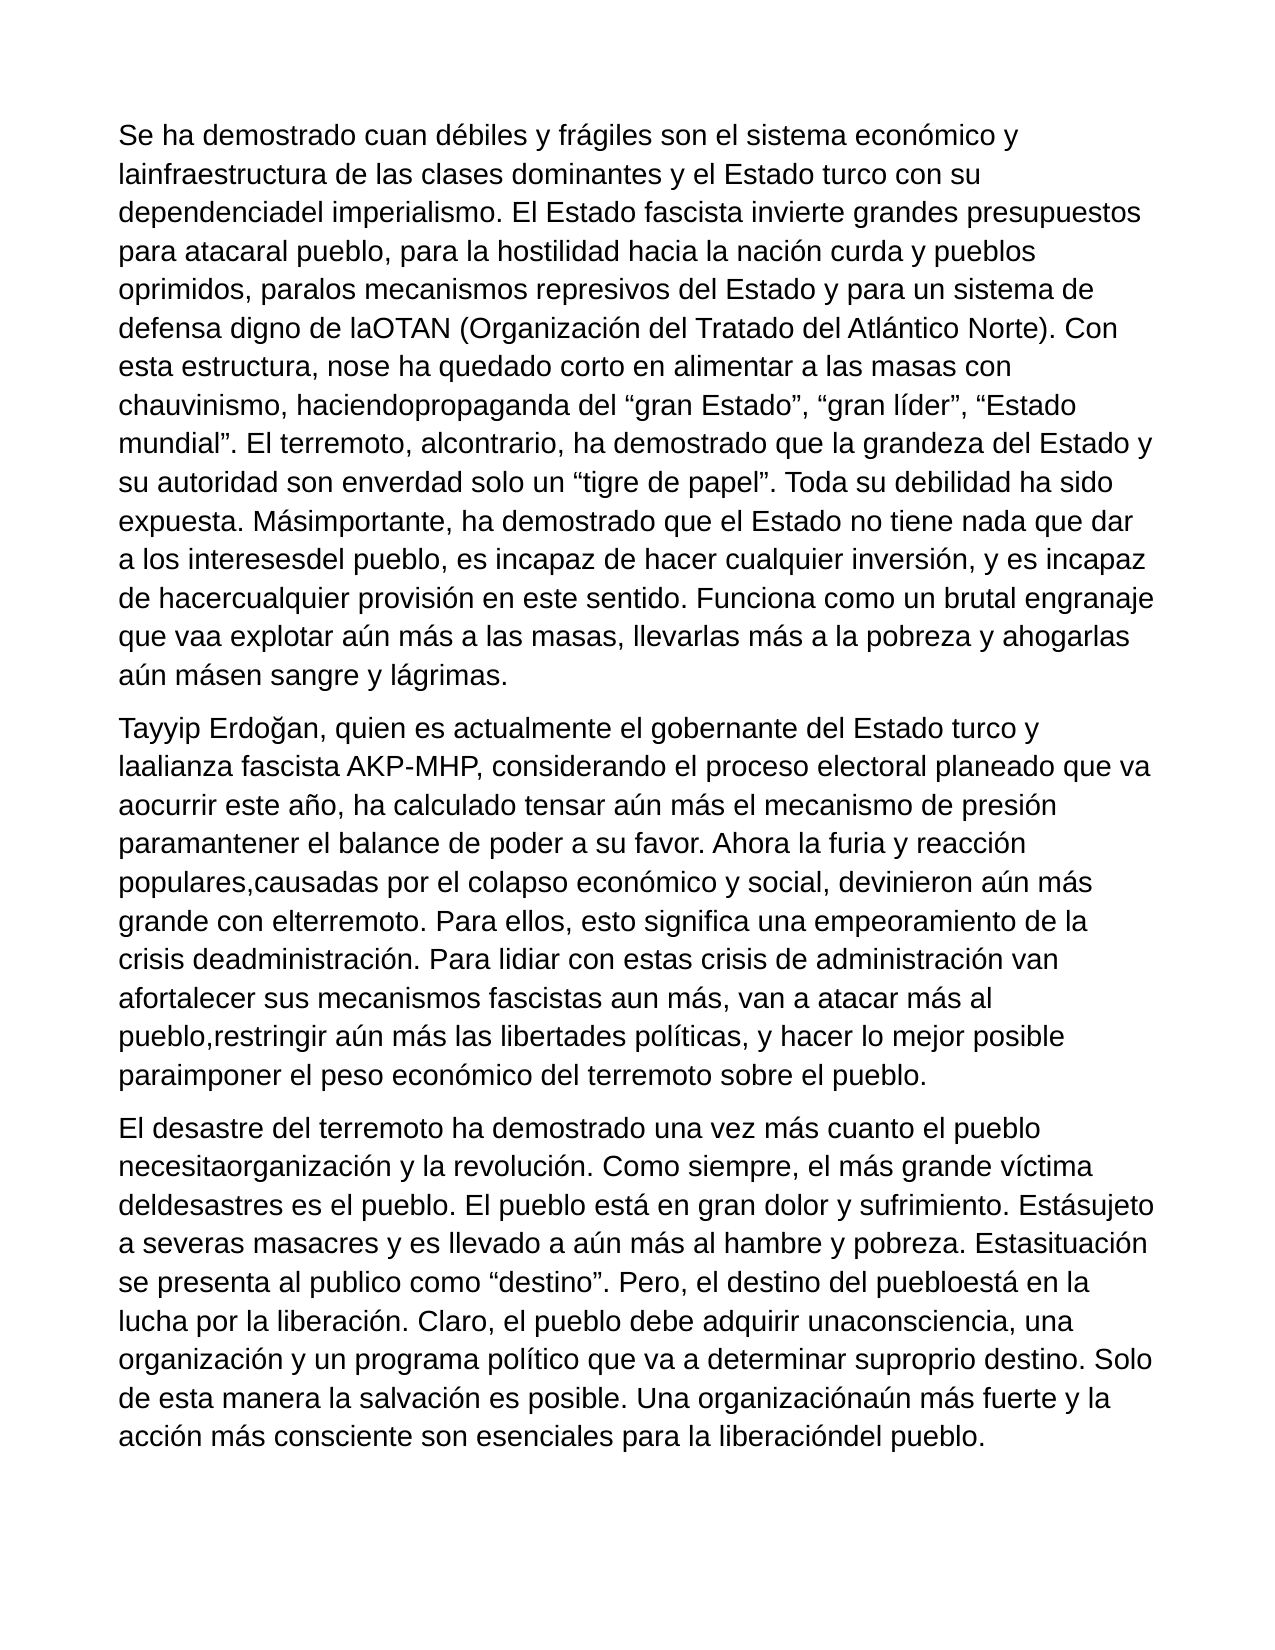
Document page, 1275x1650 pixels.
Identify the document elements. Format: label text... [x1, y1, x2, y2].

text Tayyip Erdoğan, quien es actualmente el gobernante del Estado turco y laalianza fascista AKP-MHP, considerando el proceso electoral planeado que va aocurrir este año, ha calculado tensar aún más el mecanismo de presión paramantener el balance de poder a su favor. Ahora la furia y reacción populares,causadas por el colapso económico y social, devinieron aún más grande con elterremoto. Para ellos, esto significa una empeoramiento de la crisis deadministración. Para lidiar con estas crisis de administración van afortalecer sus mecanismos fascistas aun más, van a atacar más al pueblo,restringir aún más las libertades políticas, y hacer lo mejor posible paraimponer el peso económico del terremoto sobre el pueblo. [118, 711, 1157, 1091]
text El desastre del terremoto ha demostrado una vez más cuanto el pueblo necesitaorganización y la revolución. Como siempre, el más grande víctima deldesastres es el pueblo. El pueblo está en gran dolor y sufrimiento. Estásujeto a severas masacres y es llevado a aún más al hambre y pobreza. Estasituación se presenta al publico como “destino”. Pero, el destino del puebloestá en la lucha por la liberación. Claro, el pueblo debe adquirir unaconsciencia, una organización y un programa político que va a determinar suproprio destino. Solo de esta manera la salvación es posible. Una organizaciónaún más fuerte y la acción más consciente son esenciales para la liberacióndel pueblo. [118, 1111, 1157, 1453]
text Se ha demostrado cuan débiles y frágiles son el sistema económico y lainfraestructura de las clases dominantes y el Estado turco con su dependenciadel imperialismo. El Estado fascista invierte grandes presupuestos para atacaral pueblo, para la hostilidad hacia la nación curda y pueblos oprimidos, paralos mecanismos represivos del Estado y para un sistema de defensa digno de laOTAN (Organización del Tratado del Atlántico Norte). Con esta estructura, nose ha quedado corto en alimentar a las masas con chauvinismo, haciendopropaganda del “gran Estado”, “gran líder”, “Estado mundial”. El terremoto, alcontrario, ha demostrado que la grandeza del Estado y su autoridad son enverdad solo un “tigre de papel”. Toda su debilidad ha sido expuesta. Másimportante, ha demostrado que el Estado no tiene nada que dar a los interesesdel pueblo, es incapaz de hacer cualquier inversión, y es incapaz de hacercualquier provisión en este sentido. Funciona como un brutal engranaje que vaa explotar aún más a las masas, llevarlas más a la pobreza y ahogarlas aún másen sangre y lágrimas. [118, 118, 1157, 691]
